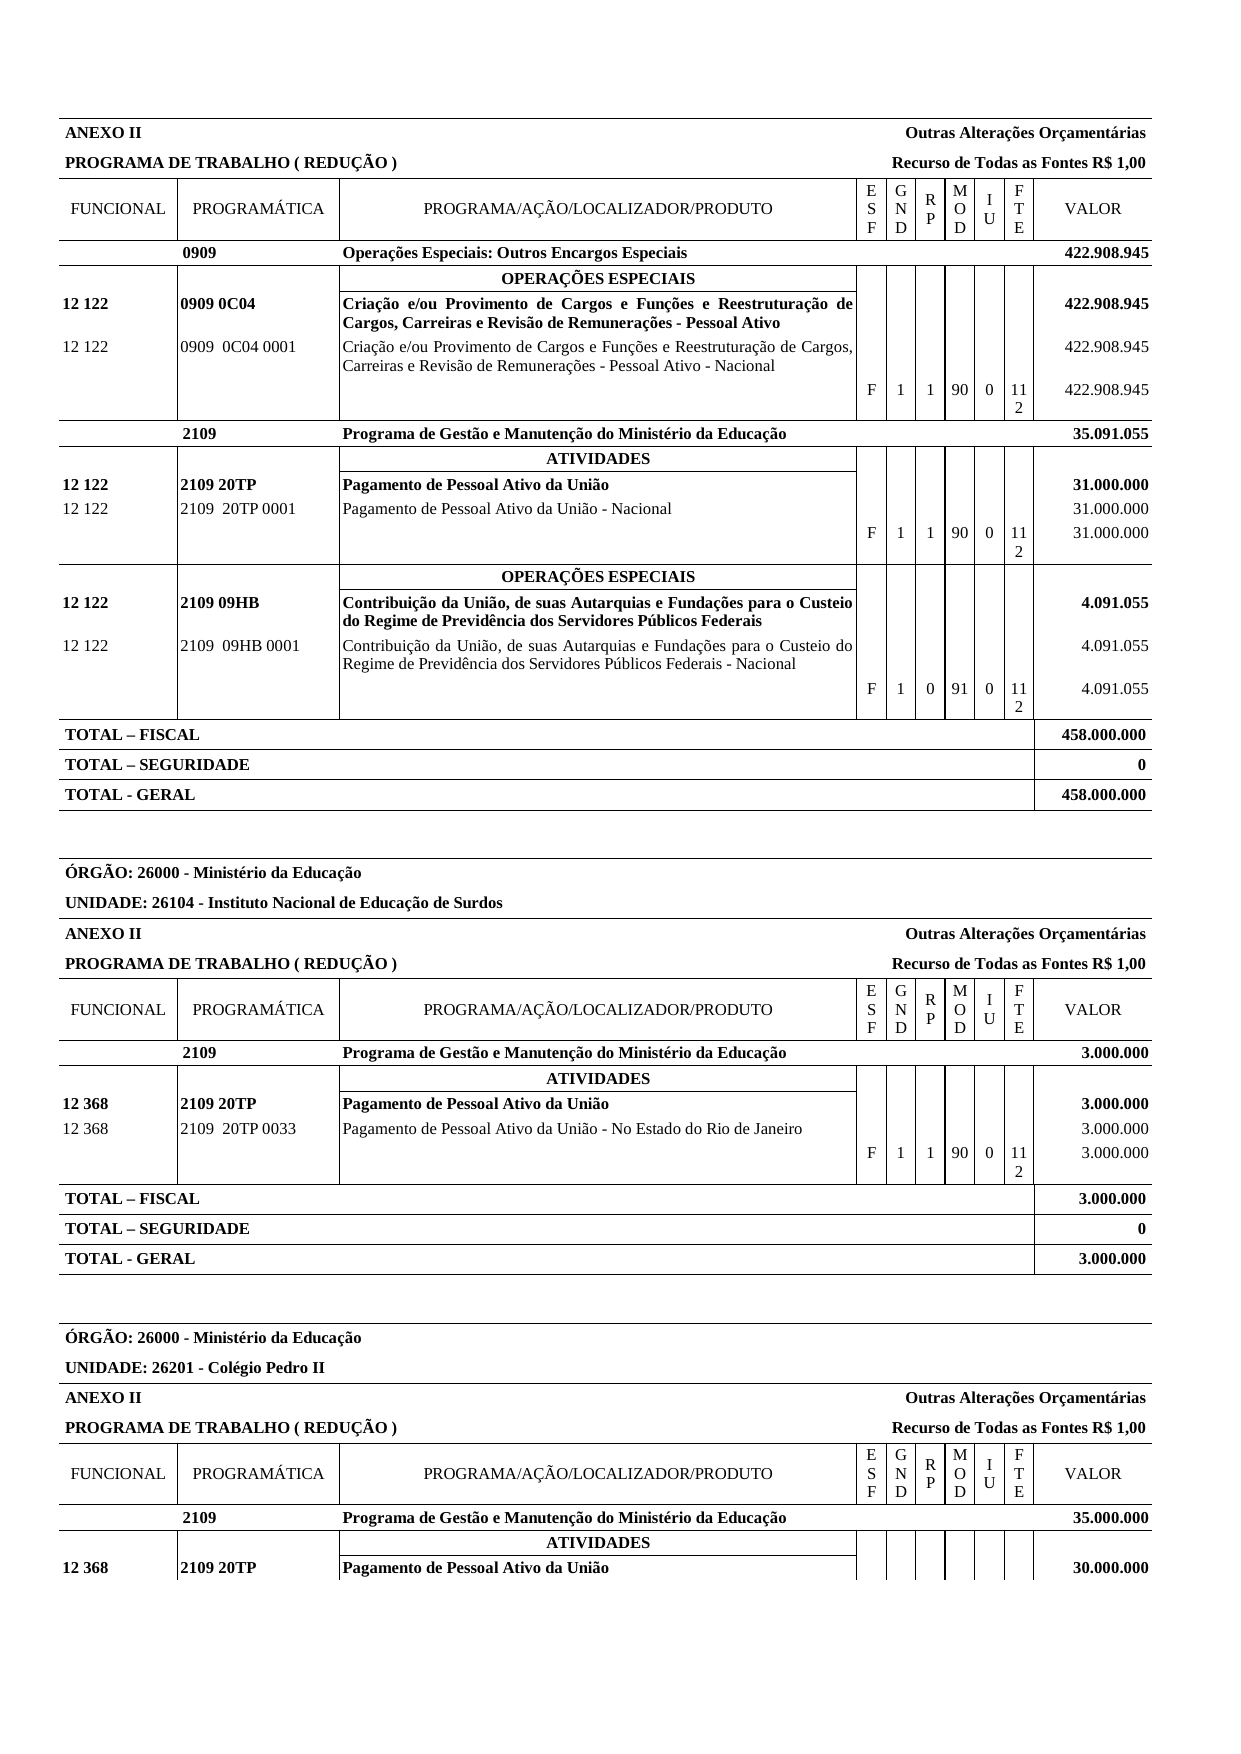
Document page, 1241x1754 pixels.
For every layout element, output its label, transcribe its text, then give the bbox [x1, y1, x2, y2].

table_cell F [857, 521, 886, 564]
table_cell Programa de Gestão e Manutenção do Ministério da Educação [340, 421, 1034, 446]
table_cell [857, 335, 886, 377]
table_cell 1 [887, 378, 915, 420]
table_cell 0 [1035, 750, 1152, 779]
table_cell [887, 291, 915, 334]
table_cell TOTAL – FISCAL [59, 720, 1034, 749]
table_cell [59, 565, 177, 589]
table_cell PROGRAMA DE TRABALHO ( REDUÇÃO ) [59, 1413, 856, 1443]
table_cell Contribuição da União, de suas Autarquias e Fundações para o Custeio do Regime de Previdência dos Servidores Públicos Federais [340, 590, 856, 633]
table_cell [916, 291, 944, 334]
table_cell Pagamento de Pessoal Ativo da União [340, 472, 856, 497]
table_cell 1 [887, 676, 915, 719]
table_cell [946, 291, 974, 334]
table_cell [916, 471, 944, 497]
table_cell [857, 291, 886, 334]
table_cell [975, 1116, 1004, 1141]
table_cell R P [916, 179, 944, 240]
table_cell I U [975, 979, 1004, 1040]
table_cell [1005, 589, 1033, 633]
table_cell R P [916, 1444, 944, 1504]
table_cell PROGRAMÁTICA [178, 1444, 339, 1504]
table_cell F [857, 676, 886, 719]
table_cell M O D [946, 179, 974, 240]
table_cell UNIDADE: 26104 - Instituto Nacional de Educação de Surdos [59, 888, 856, 918]
table_cell [857, 1531, 886, 1555]
table_cell Operações Especiais: Outros Encargos Especiais [340, 241, 1034, 265]
table_cell 90 [946, 378, 974, 420]
table_cell [887, 565, 915, 589]
table_cell 0909 0C04 0001 [178, 335, 339, 377]
table_cell [975, 1091, 1004, 1116]
table_cell 35.091.055 [1034, 421, 1152, 446]
table_cell PROGRAMA DE TRABALHO ( REDUÇÃO ) [59, 948, 856, 978]
table_cell [59, 1531, 177, 1555]
table_cell E S F [857, 1444, 886, 1504]
table_cell 3.000.000 [1034, 1141, 1152, 1183]
table_cell ÓRGÃO: 26000 - Ministério da Educação [59, 859, 1152, 888]
table_cell 422.908.945 [1034, 241, 1152, 265]
table_cell [857, 633, 886, 676]
table_cell [1005, 565, 1033, 589]
table_cell [1005, 1116, 1033, 1141]
table_cell E S F [857, 179, 886, 240]
table_cell [857, 589, 886, 633]
table_cell Pagamento de Pessoal Ativo da União [340, 1556, 856, 1580]
table_cell [1034, 266, 1152, 291]
table_cell ANEXO II [59, 919, 856, 948]
table_cell [916, 633, 944, 676]
table_cell Outras Alterações Orçamentárias [856, 119, 1152, 148]
table_cell [975, 497, 1004, 521]
table_cell 2109 20TP [178, 1555, 339, 1580]
table_cell 91 [946, 676, 974, 719]
table_cell [887, 589, 915, 633]
table_cell [975, 633, 1004, 676]
table_cell TOTAL – FISCAL [59, 1185, 1034, 1213]
table_cell Recurso de Todas as Fontes R$ 1,00 [856, 1413, 1152, 1443]
table_cell TOTAL – SEGURIDADE [59, 750, 1034, 779]
table_cell [59, 811, 1034, 858]
table_cell VALOR [1034, 179, 1152, 240]
table_cell [975, 447, 1004, 471]
table_cell [1034, 1275, 1152, 1322]
table_cell 1 [916, 378, 944, 420]
table_cell 112 [1005, 378, 1033, 420]
table_cell [916, 565, 944, 589]
table_cell [178, 447, 339, 471]
table_cell I U [975, 1444, 1004, 1504]
table_cell 0 [975, 378, 1004, 420]
table_cell 1 [887, 1141, 915, 1183]
table_cell G N D [887, 1444, 915, 1504]
table_cell [857, 497, 886, 521]
table_cell [1005, 335, 1033, 377]
table_cell [916, 266, 944, 291]
table_cell 3.000.000 [1035, 1185, 1152, 1213]
table_cell 2109 20TP 0001 [178, 497, 339, 521]
table_cell Criação e/ou Provimento de Cargos e Funções e Reestruturação de Cargos, Carreiras e Revisão de Remunerações - Pessoal Ativo [340, 292, 856, 334]
table_cell [178, 565, 339, 589]
table_cell [946, 1116, 974, 1141]
table_cell [916, 1555, 944, 1580]
table_cell G N D [887, 179, 915, 240]
table_cell [887, 335, 915, 377]
table_cell F T E [1005, 1444, 1033, 1504]
table_cell [178, 1531, 339, 1555]
table_cell 12 122 [59, 589, 177, 633]
table_cell [916, 335, 944, 377]
table_cell 3.000.000 [1034, 1116, 1152, 1141]
table_cell [1005, 497, 1033, 521]
table_cell [887, 266, 915, 291]
table_cell 2109 [59, 1505, 339, 1529]
table_cell [887, 1066, 915, 1091]
table_cell 422.908.945 [1034, 335, 1152, 377]
table_cell [887, 497, 915, 521]
table_cell [59, 1141, 177, 1183]
table_cell 0 [916, 676, 944, 719]
table_cell UNIDADE: 26201 - Colégio Pedro II [59, 1353, 856, 1382]
table_cell PROGRAMA DE TRABALHO ( REDUÇÃO ) [59, 148, 856, 178]
table_cell 12 368 [59, 1091, 177, 1116]
table_cell [887, 1091, 915, 1116]
table_cell I U [975, 179, 1004, 240]
table_cell 35.000.000 [1034, 1505, 1152, 1529]
table_cell Criação e/ou Provimento de Cargos e Funções e Reestruturação de Cargos, Carreiras e Revisão de Remunerações - Pessoal Ativo - Nacional [340, 335, 856, 377]
table_cell ANEXO II [59, 1384, 856, 1413]
table_cell 2109 [59, 1041, 339, 1065]
table_cell 422.908.945 [1034, 291, 1152, 334]
table_cell [1034, 1066, 1152, 1091]
table_cell 2109 09HB [178, 589, 339, 633]
table_cell [946, 447, 974, 471]
table_cell [178, 1066, 339, 1091]
table_cell [340, 1141, 856, 1183]
table_cell [857, 1066, 886, 1091]
table_cell Outras Alterações Orçamentárias [856, 1384, 1152, 1413]
table_cell [857, 565, 886, 589]
table_cell Pagamento de Pessoal Ativo da União - No Estado do Rio de Janeiro [340, 1116, 856, 1141]
table_cell [178, 521, 339, 564]
table_cell 12 368 [59, 1555, 177, 1580]
table_cell [59, 378, 177, 420]
table_cell [178, 676, 339, 719]
table_cell [59, 266, 177, 291]
table_cell [1034, 565, 1152, 589]
table_cell TOTAL - GERAL [59, 780, 1034, 809]
table_cell 90 [946, 1141, 974, 1183]
table_cell [856, 888, 1152, 918]
table_cell [1005, 1531, 1033, 1555]
table_cell 0 [975, 521, 1004, 564]
table_cell 1 [916, 521, 944, 564]
table_cell Outras Alterações Orçamentárias [856, 919, 1152, 948]
table_cell [975, 1531, 1004, 1555]
table_cell [340, 676, 856, 719]
table_cell [946, 1091, 974, 1116]
table_cell 30.000.000 [1034, 1555, 1152, 1580]
table_cell 3.000.000 [1034, 1041, 1152, 1065]
table_cell [1034, 447, 1152, 471]
table_cell [1005, 447, 1033, 471]
table_cell [857, 266, 886, 291]
table_cell F T E [1005, 179, 1033, 240]
table_cell [916, 497, 944, 521]
table_cell [916, 1531, 944, 1555]
table_cell Atividades [340, 447, 856, 471]
table_cell [916, 1066, 944, 1091]
table_cell [946, 565, 974, 589]
table_cell M O D [946, 979, 974, 1040]
table_cell PROGRAMÁTICA [178, 979, 339, 1040]
table_cell [857, 1116, 886, 1141]
table_cell 3.000.000 [1034, 1091, 1152, 1116]
table_cell 4.091.055 [1034, 589, 1152, 633]
table_cell 112 [1005, 521, 1033, 564]
table_cell 458.000.000 [1035, 780, 1152, 809]
table_cell [946, 1555, 974, 1580]
table_cell F T E [1005, 979, 1033, 1040]
table_cell 1 [916, 1141, 944, 1183]
table_cell 2109 [59, 421, 339, 446]
table_cell 2109 20TP 0033 [178, 1116, 339, 1141]
table_cell [857, 1091, 886, 1116]
table_cell [59, 447, 177, 471]
table_cell [1005, 633, 1033, 676]
table_cell PROGRAMÁTICA [178, 179, 339, 240]
table_cell 31.000.000 [1034, 497, 1152, 521]
table_cell [946, 589, 974, 633]
table_cell Operações Especiais [340, 266, 856, 291]
table_cell VALOR [1034, 979, 1152, 1040]
table_cell 31.000.000 [1034, 521, 1152, 564]
table_cell Operações Especiais [340, 565, 856, 589]
table_cell Pagamento de Pessoal Ativo da União [340, 1092, 856, 1116]
table_cell TOTAL - GERAL [59, 1245, 1034, 1274]
table_cell Contribuição da União, de suas Autarquias e Fundações para o Custeio do Regime de Previdência dos Servidores Públicos Federais - Nacional [340, 633, 856, 676]
table_cell [946, 471, 974, 497]
table_cell [946, 1066, 974, 1091]
table_cell [916, 589, 944, 633]
table_cell [887, 1116, 915, 1141]
table_cell ÓRGÃO: 26000 - Ministério da Educação [59, 1324, 1152, 1352]
table_cell [946, 497, 974, 521]
table_cell [975, 335, 1004, 377]
table_cell [1034, 811, 1152, 858]
table_cell 112 [1005, 676, 1033, 719]
table_cell 422.908.945 [1034, 378, 1152, 420]
table_cell [856, 1353, 1152, 1382]
table_cell 90 [946, 521, 974, 564]
table_cell [887, 471, 915, 497]
table_cell M O D [946, 1444, 974, 1504]
table_cell [975, 589, 1004, 633]
table_cell [975, 1066, 1004, 1091]
table_cell [59, 521, 177, 564]
table_cell Pagamento de Pessoal Ativo da União - Nacional [340, 497, 856, 521]
table_cell 4.091.055 [1034, 633, 1152, 676]
table_cell FUNCIONAL [59, 1444, 177, 1504]
table_cell [340, 521, 856, 564]
table_cell [178, 266, 339, 291]
table_cell [857, 471, 886, 497]
table_cell [887, 1555, 915, 1580]
table_cell ANEXO II [59, 119, 856, 148]
table_cell [1005, 1066, 1033, 1091]
table_cell [1005, 471, 1033, 497]
table_cell 2109 20TP [178, 1091, 339, 1116]
table_cell [975, 1555, 1004, 1580]
table_cell [946, 335, 974, 377]
table_cell 0909 [59, 241, 339, 265]
table_cell 2109 09HB 0001 [178, 633, 339, 676]
table_cell [857, 447, 886, 471]
table_cell 458.000.000 [1035, 720, 1152, 749]
table_cell [1005, 1555, 1033, 1580]
table_cell G N D [887, 979, 915, 1040]
table_cell [916, 1091, 944, 1116]
table_cell 12 368 [59, 1116, 177, 1141]
table_cell [946, 633, 974, 676]
table_cell F [857, 378, 886, 420]
table_cell E S F [857, 979, 886, 1040]
table_cell 12 122 [59, 633, 177, 676]
table_cell 0 [975, 1141, 1004, 1183]
table_cell Atividades [340, 1066, 856, 1091]
table_cell Atividades [340, 1531, 856, 1555]
table_cell F [857, 1141, 886, 1183]
table_cell Recurso de Todas as Fontes R$ 1,00 [856, 148, 1152, 178]
table_cell Programa de Gestão e Manutenção do Ministério da Educação [340, 1041, 1034, 1065]
table_cell [1005, 1091, 1033, 1116]
table_cell [916, 1116, 944, 1141]
table_cell FUNCIONAL [59, 979, 177, 1040]
table_cell [975, 266, 1004, 291]
table_cell [887, 633, 915, 676]
table_cell 0909 0C04 [178, 291, 339, 334]
table_cell [1005, 291, 1033, 334]
table_cell PROGRAMA/AÇÃO/LOCALIZADOR/PRODUTO [340, 979, 856, 1040]
table_cell [975, 565, 1004, 589]
table_cell [946, 1531, 974, 1555]
table_cell [1005, 266, 1033, 291]
table_cell 12 122 [59, 497, 177, 521]
table_cell PROGRAMA/AÇÃO/LOCALIZADOR/PRODUTO [340, 1444, 856, 1504]
table_cell [887, 1531, 915, 1555]
table_cell [178, 378, 339, 420]
table_cell [178, 1141, 339, 1183]
table_cell [887, 447, 915, 471]
table_cell [916, 447, 944, 471]
table_cell PROGRAMA/AÇÃO/LOCALIZADOR/PRODUTO [340, 179, 856, 240]
table_cell [946, 266, 974, 291]
table_cell 12 122 [59, 471, 177, 497]
table_cell FUNCIONAL [59, 179, 177, 240]
table_cell VALOR [1034, 1444, 1152, 1504]
table_cell 12 122 [59, 291, 177, 334]
table_cell [59, 1275, 1034, 1322]
table_cell 3.000.000 [1035, 1245, 1152, 1274]
table_cell 2109 20TP [178, 471, 339, 497]
table_cell [59, 1066, 177, 1091]
table_cell Programa de Gestão e Manutenção do Ministério da Educação [340, 1505, 1034, 1529]
table_cell 1 [887, 521, 915, 564]
table_cell 4.091.055 [1034, 676, 1152, 719]
table_cell 0 [975, 676, 1004, 719]
table_cell 0 [1035, 1215, 1152, 1244]
table_cell TOTAL – SEGURIDADE [59, 1215, 1034, 1244]
table_cell [857, 1555, 886, 1580]
table_cell [1034, 1531, 1152, 1555]
table_cell 112 [1005, 1141, 1033, 1183]
table_cell [59, 676, 177, 719]
table_cell Recurso de Todas as Fontes R$ 1,00 [856, 948, 1152, 978]
table_cell [975, 291, 1004, 334]
table_cell 31.000.000 [1034, 471, 1152, 497]
table_cell [340, 378, 856, 420]
table_cell R P [916, 979, 944, 1040]
table_cell [975, 471, 1004, 497]
table_cell 12 122 [59, 335, 177, 377]
